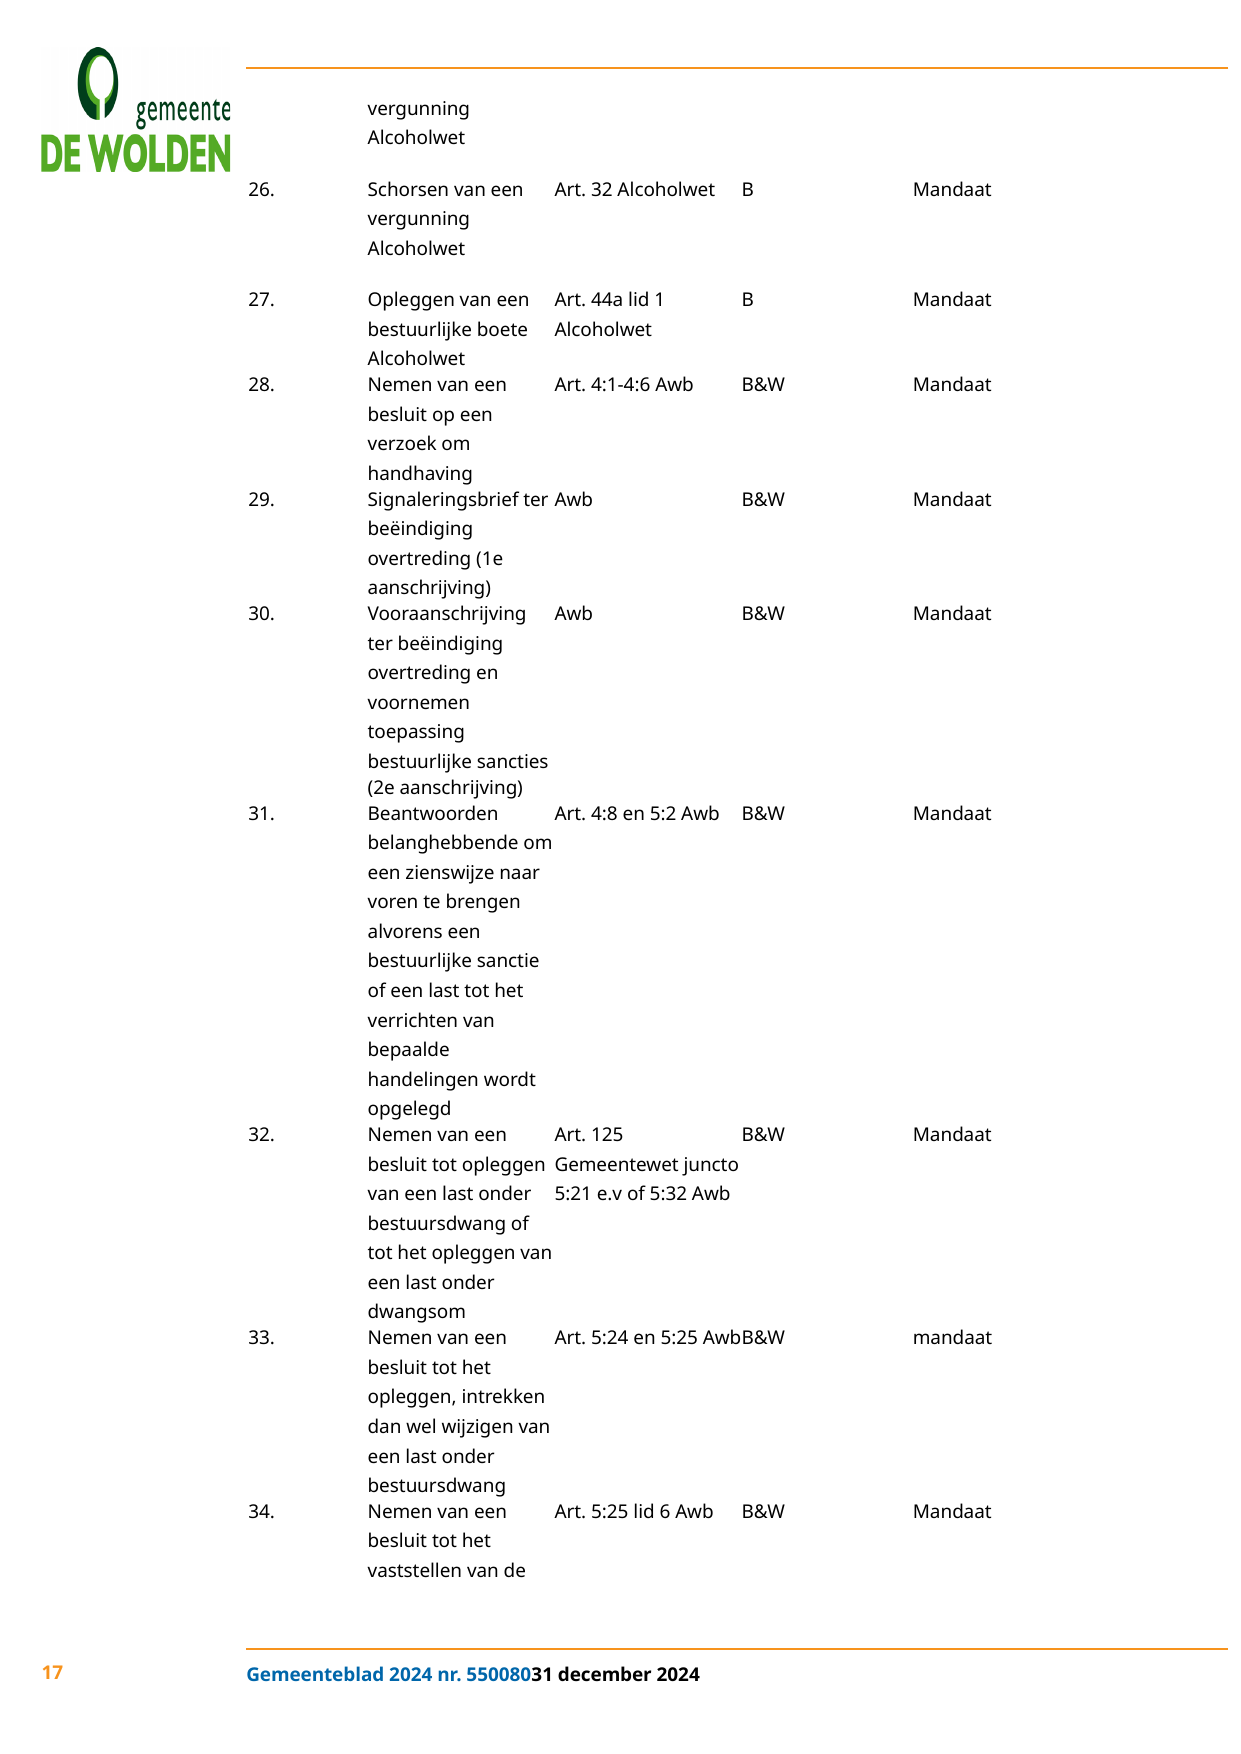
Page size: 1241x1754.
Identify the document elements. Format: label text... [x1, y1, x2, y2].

table_cell [741, 774, 913, 800]
table_cell Signaleringsbrief ter beëindiging overtreding (1e aanschrijving) [368, 486, 554, 600]
table_cell Art. 4:8 en 5:2 Awb [554, 800, 741, 1121]
table_cell [741, 150, 913, 176]
table_cell B&W [741, 1325, 913, 1498]
table_cell B&W [741, 486, 913, 600]
table_cell Mandaat [913, 371, 1032, 486]
table_cell Beantwoorden belanghebbende om een zienswijze naar voren te brengen alvorens een bestuurlijke sanctie of een last tot het verrichten van bepaalde handelingen wordt opgelegd [368, 800, 554, 1121]
table_cell [554, 150, 741, 176]
table_cell [368, 150, 554, 176]
picture [41, 47, 231, 172]
table_cell vergunning Alcoholwet [368, 95, 554, 150]
table_cell Opleggen van een bestuurlijke boete Alcoholwet [368, 286, 554, 371]
table_cell B [741, 176, 913, 261]
table_cell B [741, 286, 913, 371]
table_cell Mandaat [913, 1121, 1032, 1324]
table_cell Awb [554, 600, 741, 774]
table_cell [1032, 150, 1152, 176]
table_cell Nemen van een besluit tot het vaststellen van de [368, 1498, 554, 1583]
table_cell [1032, 95, 1152, 150]
table_cell [248, 261, 367, 286]
table_cell 29. [248, 486, 367, 600]
table_cell [554, 774, 741, 800]
table_cell Mandaat [913, 486, 1032, 600]
table_cell B&W [741, 1121, 913, 1324]
table_cell Awb [554, 486, 741, 600]
table_cell B&W [741, 1498, 913, 1583]
table_cell [248, 774, 367, 800]
table_cell Vooraanschrijving ter beëindiging overtreding en voornemen toepassing bestuurlijke sancties [368, 600, 554, 774]
table_cell B&W [741, 800, 913, 1121]
table_cell [368, 261, 554, 286]
table_cell 27. [248, 286, 367, 371]
table_cell Mandaat [913, 800, 1032, 1121]
table_cell Mandaat [913, 286, 1032, 371]
table_cell [913, 261, 1032, 286]
table_cell Art. 32 Alcoholwet [554, 176, 741, 261]
table_cell Art. 5:25 lid 6 Awb [554, 1498, 741, 1583]
table_cell [1032, 600, 1152, 774]
table_cell [1032, 286, 1152, 371]
table_cell [1032, 774, 1152, 800]
table_cell B&W [741, 371, 913, 486]
table_cell [913, 150, 1032, 176]
table_cell [1032, 176, 1152, 261]
table_cell 30. [248, 600, 367, 774]
table_cell Mandaat [913, 600, 1032, 774]
table_cell Nemen van een besluit op een verzoek om handhaving [368, 371, 554, 486]
table_cell 28. [248, 371, 367, 486]
table_cell [1032, 1498, 1152, 1583]
table_cell [1032, 800, 1152, 1121]
table_cell [1032, 1121, 1152, 1324]
table_cell [554, 95, 741, 150]
table_cell [554, 261, 741, 286]
table_cell [1032, 1325, 1152, 1498]
table_cell Nemen van een besluit tot het opleggen, intrekken dan wel wijzigen van een last onder bestuursdwang [368, 1325, 554, 1498]
table_cell [1032, 261, 1152, 286]
table_cell 31. [248, 800, 367, 1121]
table_cell [1032, 371, 1152, 486]
table_cell Art. 44a lid 1 Alcoholwet [554, 286, 741, 371]
table_cell [1032, 486, 1152, 600]
table_cell [248, 150, 367, 176]
table_cell 26. [248, 176, 367, 261]
table_cell [741, 261, 913, 286]
table_cell Nemen van een besluit tot opleggen van een last onder bestuursdwang of tot het opleggen van een last onder dwangsom [368, 1121, 554, 1324]
table_cell B&W [741, 600, 913, 774]
table_cell mandaat [913, 1325, 1032, 1498]
table_cell Art. 125 Gemeentewet juncto 5:21 e.v of 5:32 Awb [554, 1121, 741, 1324]
table_cell Mandaat [913, 176, 1032, 261]
table_cell [913, 95, 1032, 150]
table_cell [913, 774, 1032, 800]
table_cell Mandaat [913, 1498, 1032, 1583]
table_cell [248, 95, 367, 150]
table_cell 34. [248, 1498, 367, 1583]
table_cell 33. [248, 1325, 367, 1498]
table_cell Schorsen van een vergunning Alcoholwet [368, 176, 554, 261]
table_cell Art. 4:1-4:6 Awb [554, 371, 741, 486]
table_cell [741, 95, 913, 150]
table_cell Art. 5:24 en 5:25 Awb [554, 1325, 741, 1498]
table_cell 32. [248, 1121, 367, 1324]
table_cell (2e aanschrijving) [368, 774, 554, 800]
